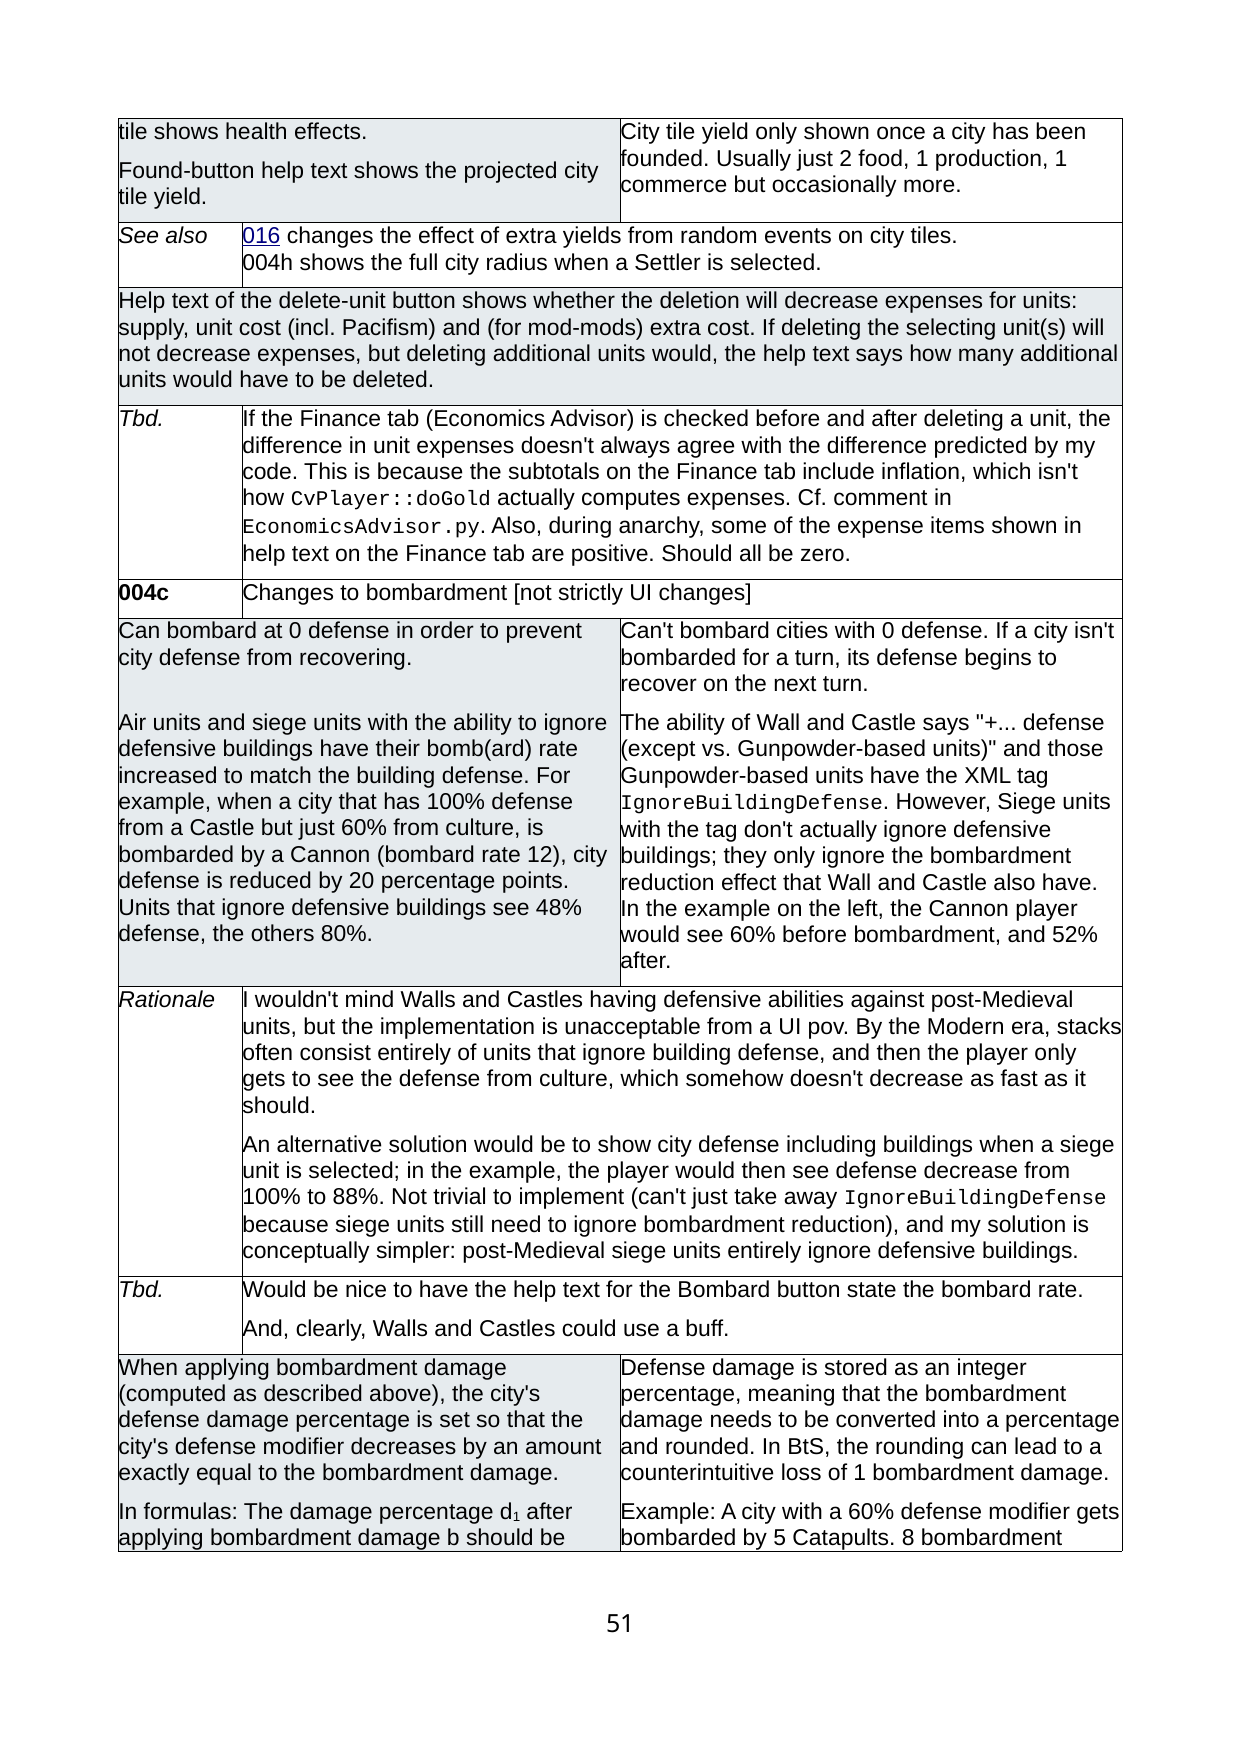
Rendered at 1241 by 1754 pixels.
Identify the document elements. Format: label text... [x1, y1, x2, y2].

table_cell Tbd. [119, 1277, 242, 1354]
table_cell Tbd. [119, 406, 242, 578]
table_cell See also [119, 223, 242, 287]
table_cell Would be nice to have the help text for the Bombard button state the bombard rate. And, clearly, Walls and Castles could use a buff. [243, 1277, 1122, 1354]
table_cell tile shows health effects. Found-button help text shows the projected city tile yield. [119, 119, 620, 222]
table_cell Can bombard at 0 defense in order to prevent city defense from recovering. Air units and siege units with the ability to ignore defensive buildings have their bomb(ard) rate increased to match the building defense. For example, when a city that has 100% defense from a Castle but just 60% from culture, is bombarded by a Cannon (bombard rate 12), city defense is reduced by 20 percentage points. Units that ignore defensive buildings see 48% defense, the others 80%. [119, 619, 620, 986]
table_cell When applying bombardment damage (computed as described above), the city's defense damage percentage is set so that the city's defense modifier decreases by an amount exactly equal to the bombardment damage. In formulas: The damage percentage d1 after applying bombardment damage b should be [119, 1355, 620, 1551]
table_cell Help text of the delete-unit button shows whether the deletion will decrease expenses for units: supply, unit cost (incl. Pacifism) and (for mod-mods) extra cost. If deleting the selecting unit(s) will not decrease expenses, but deleting additional units would, the help text says how many additional units would have to be deleted. [119, 288, 1122, 405]
table_cell Defense damage is stored as an integer percentage, meaning that the bombardment damage needs to be converted into a percentage and rounded. In BtS, the rounding can lead to a counterintuitive loss of 1 bombardment damage. Example: A city with a 60% defense modifier gets bombarded by 5 Catapults. 8 bombardment [621, 1355, 1122, 1551]
table_cell If the Finance tab (Economics Advisor) is checked before and after deleting a unit, the difference in unit expenses doesn't always agree with the difference predicted by my code. This is because the subtotals on the Finance tab include inflation, which isn't how CvPlayer::doGold actually computes expenses. Cf. comment in EconomicsAdvisor.py. Also, during anarchy, some of the expense items shown in help text on the Finance tab are positive. Should all be zero. [243, 406, 1122, 578]
table_cell I wouldn't mind Walls and Castles having defensive abilities against post-Medieval units, but the implementation is unacceptable from a UI pov. By the Modern era, stacks often consist entirely of units that ignore building defense, and then the player only gets to see the defense from culture, which somehow doesn't decrease as fast as it should. An alternative solution would be to show city defense including buildings when a siege unit is selected; in the example, the player would then see defense decrease from 100% to 88%. Not trivial to implement (can't just take away IgnoreBuildingDefense because siege units still need to ignore bombardment reduction), and my solution is conceptually simpler: post-Medieval siege units entirely ignore defensive buildings. [243, 987, 1122, 1276]
table_cell 016 changes the effect of extra yields from random events on city tiles. 004h shows the full city radius when a Settler is selected. [243, 223, 1122, 287]
table_cell Rationale [119, 987, 242, 1276]
table_cell Can't bombard cities with 0 defense. If a city isn't bombarded for a turn, its defense begins to recover on the next turn. The ability of Wall and Castle says "+... defense (except vs. Gunpowder-based units)" and those Gunpowder-based units have the XML tag IgnoreBuildingDefense. However, Siege units with the tag don't actually ignore defensive buildings; they only ignore the bombardment reduction effect that Wall and Castle also have. In the example on the left, the Cannon player would see 60% before bombardment, and 52% after. [621, 619, 1122, 986]
table_cell City tile yield only shown once a city has been founded. Usually just 2 food, 1 production, 1 commerce but occasionally more. [621, 119, 1122, 222]
table_cell Changes to bombardment [not strictly UI changes] [243, 580, 1122, 617]
table_cell 004c [119, 580, 242, 617]
